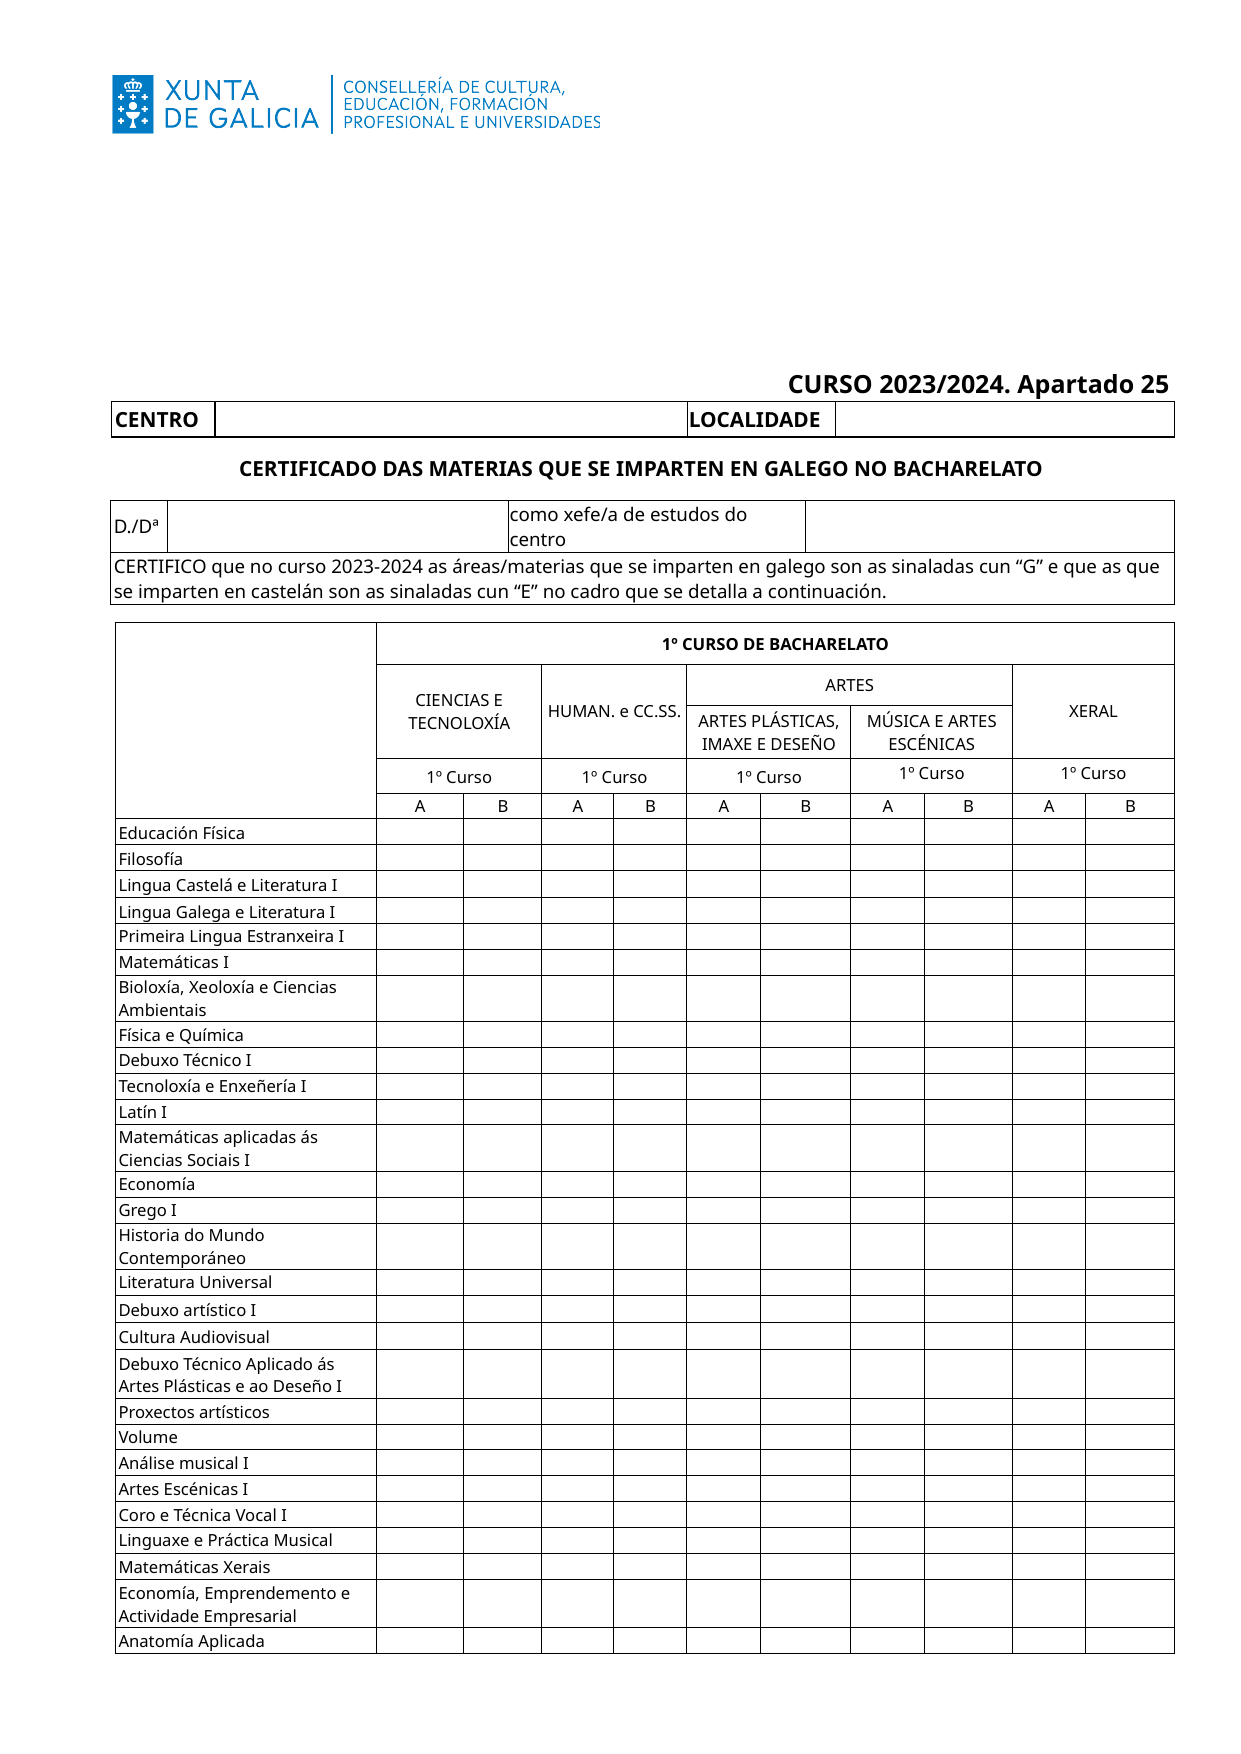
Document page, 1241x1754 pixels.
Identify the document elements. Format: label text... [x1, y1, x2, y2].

table_cell [377, 1172, 463, 1197]
table_cell [542, 1628, 613, 1653]
table_cell [687, 1628, 760, 1653]
table_cell [851, 1172, 924, 1197]
table_cell [111, 1171, 115, 1197]
table_cell Linguaxe e Práctica Musical [116, 1528, 376, 1553]
table_cell [542, 1350, 613, 1398]
table_cell [761, 819, 850, 844]
table_cell [614, 845, 686, 870]
table_cell 1º CURSO DE BACHARELATO [377, 623, 1174, 664]
table_cell [1013, 1628, 1085, 1653]
table_cell [464, 1450, 541, 1475]
table_cell [111, 1124, 115, 1171]
table_cell B [1086, 794, 1174, 818]
table_cell [1086, 871, 1174, 897]
table_cell [111, 1501, 115, 1527]
table_cell [851, 898, 924, 923]
table_cell [614, 1628, 686, 1653]
table_cell [542, 1074, 613, 1098]
table_cell [377, 1074, 463, 1098]
table_cell [851, 871, 924, 897]
table_cell [761, 1502, 850, 1527]
table_cell [111, 1295, 115, 1322]
table_cell [111, 1424, 115, 1449]
table_cell B [464, 794, 541, 818]
table_cell [542, 1502, 613, 1527]
table_header [216, 402, 687, 436]
table_cell 1º Curso [377, 759, 541, 793]
table_cell [111, 897, 115, 923]
table_cell [464, 1580, 541, 1627]
table_cell Debuxo Técnico I [116, 1048, 376, 1073]
table_cell [111, 1269, 115, 1295]
table_cell [614, 1450, 686, 1475]
table_cell A [687, 794, 760, 818]
table_cell [464, 1350, 541, 1398]
table_cell [377, 1270, 463, 1295]
table_cell Cultura Audiovisual [116, 1323, 376, 1349]
table_cell Matemáticas Xerais [116, 1554, 376, 1578]
table_cell CIENCIAS E TECNOLOXÍA [377, 665, 541, 758]
table_cell [925, 1172, 1012, 1197]
table_cell [1013, 924, 1085, 949]
table_cell [377, 1296, 463, 1322]
table_cell [464, 924, 541, 949]
table_cell [111, 1047, 115, 1073]
table_cell [1086, 1425, 1174, 1449]
table_cell [851, 1224, 924, 1269]
table_cell [925, 871, 1012, 897]
table_cell [1013, 1224, 1085, 1269]
table_cell Tecnoloxía e Enxeñería I [116, 1074, 376, 1098]
table_cell [111, 975, 115, 1021]
table_cell [111, 1553, 115, 1578]
table_cell Economía [116, 1172, 376, 1197]
table_cell [687, 1450, 760, 1475]
table_cell [1013, 1022, 1085, 1047]
table_cell [1013, 1296, 1085, 1322]
table_cell [377, 1450, 463, 1475]
table_cell [111, 1073, 115, 1098]
table_cell [687, 924, 760, 949]
table_cell [925, 1450, 1012, 1475]
table_cell [614, 819, 686, 844]
table_cell [542, 976, 613, 1021]
table_header LOCALIDADE [688, 402, 835, 436]
table_cell 1º Curso [687, 759, 850, 793]
table_cell Debuxo Técnico Aplicado ás Artes Plásticas e ao Deseño I [116, 1350, 376, 1398]
table_cell [687, 1528, 760, 1553]
table_cell [614, 1350, 686, 1398]
table_cell [1013, 1323, 1085, 1349]
table_header CENTRO [112, 402, 214, 436]
table_cell [1013, 1048, 1085, 1073]
table_cell [1013, 1198, 1085, 1222]
table_cell [851, 1048, 924, 1073]
table_cell [925, 1125, 1012, 1171]
table_cell [614, 898, 686, 923]
table_cell [925, 1502, 1012, 1527]
table_cell [542, 1528, 613, 1553]
table_cell [925, 819, 1012, 844]
table_cell Grego I [116, 1198, 376, 1222]
table_cell [614, 1100, 686, 1124]
table_cell MÚSICA E ARTES ESCÉNICAS [851, 706, 1012, 758]
table_cell Educación Física [116, 819, 376, 844]
table_cell [851, 1502, 924, 1527]
table_cell [761, 1172, 850, 1197]
table_cell [614, 1296, 686, 1322]
table_cell [377, 1198, 463, 1222]
table_header [806, 501, 1174, 552]
table_cell [851, 1450, 924, 1475]
table_cell [614, 1425, 686, 1449]
table_cell [111, 1099, 115, 1124]
table_cell [377, 1528, 463, 1553]
table_cell [542, 1172, 613, 1197]
table_cell [925, 1628, 1012, 1653]
table_cell [1013, 871, 1085, 897]
table_cell [1013, 1125, 1085, 1171]
table_cell [614, 1323, 686, 1349]
table_cell [1086, 1350, 1174, 1398]
table_cell [761, 1074, 850, 1098]
table_cell A [542, 794, 613, 818]
table_cell [761, 1554, 850, 1578]
table_cell [851, 1100, 924, 1124]
table_cell [377, 1628, 463, 1653]
table_cell [761, 1425, 850, 1449]
table_cell Historia do Mundo Contemporáneo [116, 1224, 376, 1269]
table_cell [377, 898, 463, 923]
table_cell [464, 1554, 541, 1578]
table_cell [687, 1048, 760, 1073]
table_cell [111, 870, 115, 897]
table_cell [377, 976, 463, 1021]
table_cell [1086, 1528, 1174, 1553]
table_cell [1086, 1270, 1174, 1295]
table_cell [1086, 1198, 1174, 1222]
table_cell [377, 1350, 463, 1398]
table_cell [542, 1554, 613, 1578]
table_cell [1013, 1554, 1085, 1578]
table_cell [687, 1022, 760, 1047]
table_cell [761, 1323, 850, 1349]
table_cell Matemáticas aplicadas ás Ciencias Sociais I [116, 1125, 376, 1171]
table_cell [542, 1048, 613, 1073]
table_cell [542, 1224, 613, 1269]
table_cell [761, 1125, 850, 1171]
table_cell [614, 1270, 686, 1295]
table_cell [614, 1048, 686, 1073]
table_cell [614, 976, 686, 1021]
table_cell [614, 871, 686, 897]
table_cell [111, 1349, 115, 1398]
table_cell [851, 1198, 924, 1222]
table_cell 1º Curso [542, 759, 686, 793]
table_cell [464, 1296, 541, 1322]
table_cell [111, 1322, 115, 1349]
table_cell Análise musical I [116, 1450, 376, 1475]
table_cell [111, 793, 115, 818]
table_cell [614, 1580, 686, 1627]
table_cell A [1013, 794, 1085, 818]
table_cell [1013, 1399, 1085, 1423]
table_cell [687, 871, 760, 897]
table_cell [761, 845, 850, 870]
table_cell A [851, 794, 924, 818]
table_cell [464, 1628, 541, 1653]
table_cell ARTES PLÁSTICAS, IMAXE E DESEÑO [687, 706, 850, 758]
table_cell [761, 1580, 850, 1627]
table_cell [464, 1074, 541, 1098]
table_cell [925, 1528, 1012, 1553]
table_cell [542, 1425, 613, 1449]
table_cell [851, 1476, 924, 1501]
table_cell [761, 1022, 850, 1047]
table_cell [377, 1502, 463, 1527]
table_cell [111, 1021, 115, 1047]
table_cell [925, 924, 1012, 949]
table_cell [377, 845, 463, 870]
table_cell Volume [116, 1425, 376, 1449]
table_cell [1086, 845, 1174, 870]
table_cell [614, 1502, 686, 1527]
table_cell [377, 819, 463, 844]
table_cell [761, 1628, 850, 1653]
table_cell [464, 1399, 541, 1423]
table_cell [687, 1100, 760, 1124]
table_cell [111, 1449, 115, 1475]
table_cell [925, 1323, 1012, 1349]
table_cell Artes Escénicas I [116, 1476, 376, 1501]
table_cell [1013, 1425, 1085, 1449]
table_cell [614, 950, 686, 974]
table_cell [542, 1022, 613, 1047]
table_cell [464, 819, 541, 844]
table_cell [111, 949, 115, 974]
table_cell [1086, 898, 1174, 923]
table_cell [614, 1074, 686, 1098]
table_cell Latín I [116, 1100, 376, 1124]
table_cell [851, 1296, 924, 1322]
table_cell [851, 1270, 924, 1295]
table_cell [464, 1476, 541, 1501]
table_cell [925, 950, 1012, 974]
table_cell [464, 1022, 541, 1047]
text CERTIFICADO DAS MATERIAS QUE SE IMPARTEN EN GALEGO NO BACHARELATO [112, 454, 1169, 483]
table_cell [542, 1100, 613, 1124]
table_cell [761, 950, 850, 974]
table_cell [925, 1074, 1012, 1098]
table_cell [851, 1399, 924, 1423]
table_cell [377, 1125, 463, 1171]
table_cell [687, 1425, 760, 1449]
table_cell [1013, 950, 1085, 974]
table_cell [377, 1022, 463, 1047]
table_cell [542, 1399, 613, 1423]
table_cell [851, 1554, 924, 1578]
table_cell [925, 1554, 1012, 1578]
table_cell [464, 1048, 541, 1073]
table_cell [377, 871, 463, 897]
table_cell [761, 1224, 850, 1269]
table_cell [111, 1527, 115, 1553]
table_cell [851, 1628, 924, 1653]
table_cell [1086, 1074, 1174, 1098]
table_cell [925, 1580, 1012, 1627]
table_cell [464, 1502, 541, 1527]
table_cell [1013, 1100, 1085, 1124]
table_cell [464, 1323, 541, 1349]
table_cell [687, 1296, 760, 1322]
table_cell Debuxo artístico I [116, 1296, 376, 1322]
text CURSO 2023/2024. Apartado 25 [112, 367, 1169, 401]
table_cell Proxectos artísticos [116, 1399, 376, 1423]
table_header D./Dª [111, 501, 167, 552]
table_cell [111, 664, 115, 705]
table_cell B [614, 794, 686, 818]
table_cell [687, 1580, 760, 1627]
table_cell [687, 845, 760, 870]
picture [112, 75, 600, 134]
table_cell [464, 845, 541, 870]
table_cell [925, 1296, 1012, 1322]
table_cell [925, 1100, 1012, 1124]
table_cell [1086, 976, 1174, 1021]
table_cell [761, 1476, 850, 1501]
table_cell [542, 950, 613, 974]
table_cell [614, 1198, 686, 1222]
table_cell [377, 1425, 463, 1449]
table_cell [116, 623, 376, 818]
table_cell [851, 1580, 924, 1627]
table_cell [464, 1172, 541, 1197]
table_cell [377, 1100, 463, 1124]
table_cell [377, 1048, 463, 1073]
table_cell [614, 924, 686, 949]
table_cell [111, 1223, 115, 1269]
table_cell [851, 950, 924, 974]
table_cell [925, 898, 1012, 923]
table_cell [111, 705, 115, 758]
table_cell [1013, 1450, 1085, 1475]
table_cell [1086, 1399, 1174, 1423]
table_cell [687, 1399, 760, 1423]
table_cell [761, 1450, 850, 1475]
table_cell [925, 1224, 1012, 1269]
table_cell [1086, 1580, 1174, 1627]
table_cell [111, 1197, 115, 1222]
table_cell [1013, 1270, 1085, 1295]
table_cell [1013, 1528, 1085, 1553]
table_cell [464, 1528, 541, 1553]
table_cell [761, 1048, 850, 1073]
table_cell [614, 1172, 686, 1197]
table_cell [111, 818, 115, 844]
table_cell [1013, 1502, 1085, 1527]
table_cell [851, 1074, 924, 1098]
table_cell Filosofía [116, 845, 376, 870]
table_cell [1013, 1172, 1085, 1197]
table_cell [1086, 1502, 1174, 1527]
table_cell [761, 898, 850, 923]
table_cell [542, 1125, 613, 1171]
table_cell [464, 950, 541, 974]
table_cell [1086, 1125, 1174, 1171]
table_cell [1086, 1022, 1174, 1047]
table_cell [614, 1528, 686, 1553]
table_cell Coro e Técnica Vocal I [116, 1502, 376, 1527]
table_cell [851, 1350, 924, 1398]
table_cell [761, 1296, 850, 1322]
table_cell [925, 1476, 1012, 1501]
table_cell [614, 1476, 686, 1501]
table_cell [851, 819, 924, 844]
table_cell [542, 845, 613, 870]
table_cell [925, 1270, 1012, 1295]
table_cell [464, 1270, 541, 1295]
table_cell [614, 1224, 686, 1269]
table_cell [464, 976, 541, 1021]
table_cell [542, 1296, 613, 1322]
table_cell [614, 1125, 686, 1171]
table_cell [761, 1528, 850, 1553]
table_cell [111, 923, 115, 949]
table_cell [687, 976, 760, 1021]
table_cell [761, 1399, 850, 1423]
table_cell [851, 1125, 924, 1171]
table_cell Anatomía Aplicada [116, 1628, 376, 1653]
table_cell [687, 1172, 760, 1197]
table_cell [761, 924, 850, 949]
table_cell [761, 871, 850, 897]
table_cell [687, 950, 760, 974]
table_cell [464, 1224, 541, 1269]
table_cell [925, 1350, 1012, 1398]
table_cell [1013, 1580, 1085, 1627]
table_cell [1013, 898, 1085, 923]
table_cell [542, 1323, 613, 1349]
table_cell [464, 871, 541, 897]
table_cell [851, 924, 924, 949]
table_cell [111, 1579, 115, 1627]
table_cell [761, 1198, 850, 1222]
table_cell [542, 924, 613, 949]
table_cell [377, 924, 463, 949]
table_cell [687, 1350, 760, 1398]
table_cell [761, 1270, 850, 1295]
table_cell [687, 1074, 760, 1098]
table_cell A [377, 794, 463, 818]
table_cell [542, 1580, 613, 1627]
table_header [168, 501, 508, 552]
table_cell [111, 622, 115, 664]
table_cell [925, 1198, 1012, 1222]
table_cell [687, 1502, 760, 1527]
table_cell [687, 1476, 760, 1501]
table_cell [614, 1399, 686, 1423]
table_cell [925, 1425, 1012, 1449]
table_header [836, 402, 1174, 436]
table_cell [687, 1323, 760, 1349]
table_cell [1086, 950, 1174, 974]
table_cell [377, 950, 463, 974]
table_cell Lingua Galega e Literatura I [116, 898, 376, 923]
table_cell [925, 976, 1012, 1021]
table_cell [925, 1048, 1012, 1073]
table_cell [1013, 845, 1085, 870]
table_cell ARTES [687, 665, 1012, 705]
table_cell [1086, 1172, 1174, 1197]
table_header como xefe/a de estudos do centro [509, 501, 805, 552]
table_cell [111, 844, 115, 870]
table_cell [1086, 1100, 1174, 1124]
table_cell 1º Curso [1013, 759, 1174, 793]
table_cell [614, 1554, 686, 1578]
table_cell XERAL [1013, 665, 1174, 758]
table_cell [542, 1270, 613, 1295]
table_cell [464, 1198, 541, 1222]
table_cell [851, 845, 924, 870]
table_cell [542, 819, 613, 844]
table_cell CERTIFICO que no curso 2023-2024 as áreas/materias que se imparten en galego son as sinaladas cun “G” e que as que se imparten en castelán son as sinaladas cun “E” no cadro que se detalla a continuación. [111, 553, 1174, 604]
table_cell [1086, 1323, 1174, 1349]
table_cell [377, 1323, 463, 1349]
table_cell Primeira Lingua Estranxeira I [116, 924, 376, 949]
table_cell [111, 758, 115, 793]
table_cell [1086, 1450, 1174, 1475]
table_cell [1013, 976, 1085, 1021]
table_cell [687, 898, 760, 923]
table_cell [1086, 924, 1174, 949]
table_cell [687, 1270, 760, 1295]
table_cell 1º Curso [851, 759, 1012, 793]
table_cell [925, 845, 1012, 870]
table_cell [1086, 1048, 1174, 1073]
table_cell [377, 1580, 463, 1627]
table_cell B [761, 794, 850, 818]
table_cell [761, 1100, 850, 1124]
table_cell Matemáticas I [116, 950, 376, 974]
table_cell [614, 1022, 686, 1047]
table_cell [542, 1198, 613, 1222]
table_cell [111, 1475, 115, 1501]
table_cell [687, 1125, 760, 1171]
table_cell [1013, 819, 1085, 844]
table_cell [464, 1125, 541, 1171]
table_cell [542, 1450, 613, 1475]
table_cell [1086, 1476, 1174, 1501]
table_cell [1013, 1350, 1085, 1398]
table_cell [687, 1224, 760, 1269]
table_cell [542, 898, 613, 923]
table_cell [687, 1198, 760, 1222]
table_cell [687, 819, 760, 844]
table_cell [111, 1627, 115, 1653]
table_cell Economía, Emprendemento e Actividade Empresarial [116, 1580, 376, 1627]
table_cell [1086, 1628, 1174, 1653]
table_cell [761, 1350, 850, 1398]
table_cell [1013, 1074, 1085, 1098]
table_cell [111, 605, 1174, 622]
table_cell HUMAN. e CC.SS. [542, 665, 686, 758]
table_cell Lingua Castelá e Literatura I [116, 871, 376, 897]
table_cell Literatura Universal [116, 1270, 376, 1295]
table_cell [851, 1528, 924, 1553]
table_cell [761, 976, 850, 1021]
table_cell [851, 1425, 924, 1449]
table_cell [1086, 1296, 1174, 1322]
table_cell [464, 1425, 541, 1449]
table_cell [851, 976, 924, 1021]
table_cell [1086, 819, 1174, 844]
table_cell [925, 1399, 1012, 1423]
table_cell [1086, 1224, 1174, 1269]
table_cell B [925, 794, 1012, 818]
table_cell [464, 1100, 541, 1124]
table_cell Física e Química [116, 1022, 376, 1047]
table_cell [111, 1398, 115, 1423]
table_cell [377, 1554, 463, 1578]
table_cell [1013, 1476, 1085, 1501]
table_cell [464, 898, 541, 923]
table_cell [925, 1022, 1012, 1047]
table_cell [542, 1476, 613, 1501]
table_cell [851, 1323, 924, 1349]
table_cell [377, 1476, 463, 1501]
table_cell [542, 871, 613, 897]
table_cell [377, 1224, 463, 1269]
table_cell [1086, 1554, 1174, 1578]
table_cell [377, 1399, 463, 1423]
table_cell Bioloxía, Xeoloxía e Ciencias Ambientais [116, 976, 376, 1021]
table_cell [687, 1554, 760, 1578]
table_cell [851, 1022, 924, 1047]
